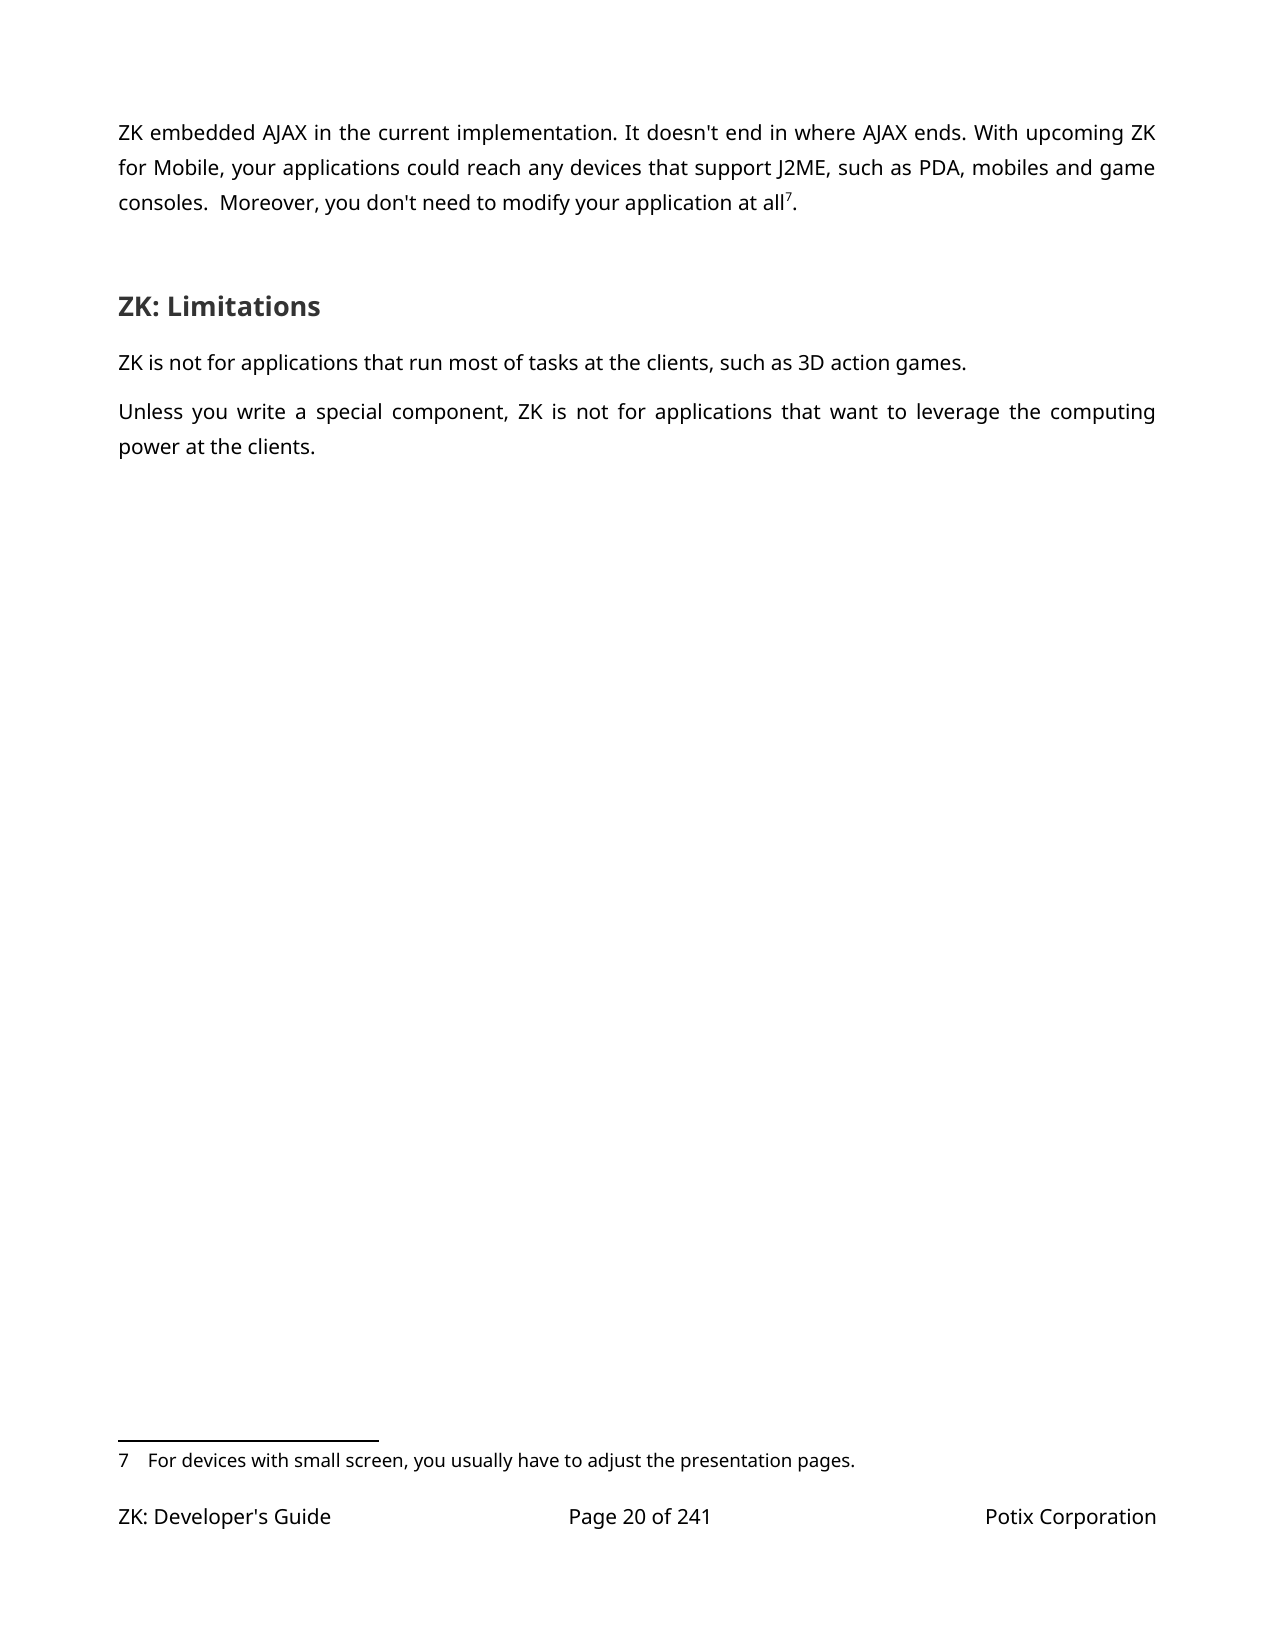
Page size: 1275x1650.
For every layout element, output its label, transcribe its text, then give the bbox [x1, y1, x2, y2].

text For devices with small screen, you usually have to adjust the presentation pages. [118, 1447, 1157, 1473]
subtitle ZK: Limitations [118, 288, 1157, 324]
text ZK embedded AJAX in the current implementation. It doesn't end in where AJAX ends. With upcoming ZK for Mobile, your applications could reach any devices that support J2ME, such as PDA, mobiles and game consoles. Moreover, you don't need to modify your application at all. [118, 118, 1157, 217]
text ZK is not for applications that run most of tasks at the clients, such as 3D action games. [118, 348, 1157, 376]
text Unless you write a special component, ZK is not for applications that want to leverage the computing power at the clients. [118, 397, 1157, 460]
